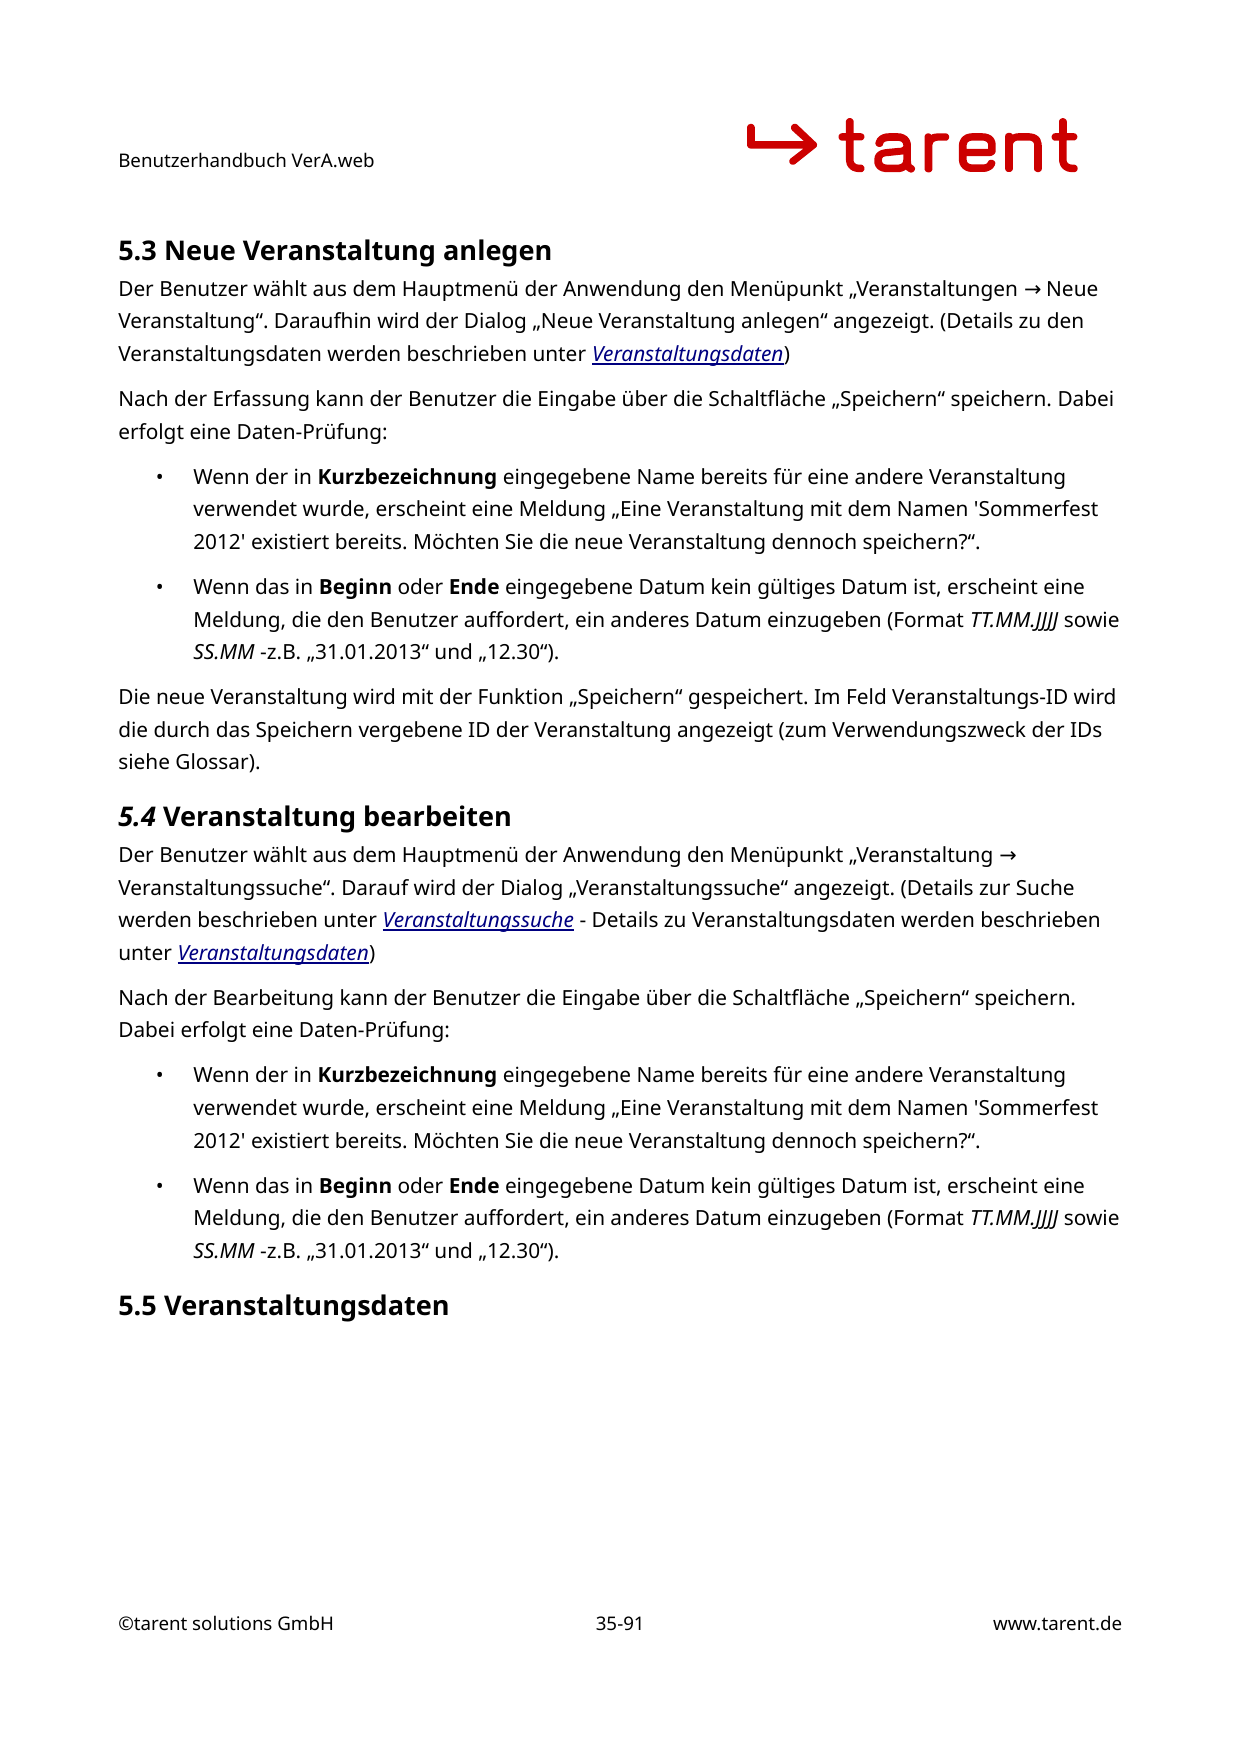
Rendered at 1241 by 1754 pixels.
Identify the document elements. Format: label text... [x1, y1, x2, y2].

subtitle Neue Veranstaltung anlegen [118, 232, 1122, 268]
text Der Benutzer wählt aus dem Hauptmenü der Anwendung den Menüpunkt „Veranstaltung → Veranstaltungssuche“. Darauf wird der Dialog „Veranstaltungssuche“ angezeigt. (Details zur Suche werden beschrieben unter Veranstaltungssuche - Details zu Veranstaltungsdaten werden beschrieben unter Veranstaltungsdaten) [118, 840, 1122, 966]
list Wenn der in Kurzbezeichnung eingegebene Name bereits für eine andere Veranstaltung verwendet wurde, erscheint eine Meldung „Eine Veranstaltung mit dem Namen 'Sommerfest 2012' existiert bereits. Möchten Sie die neue Veranstaltung dennoch speichern?“. [156, 1061, 1122, 1154]
list Wenn das in Beginn oder Ende eingegebene Datum kein gültiges Datum ist, erscheint eine Meldung, die den Benutzer auffordert, ein anderes Datum einzugeben (Format TT.MM.JJJJ sowie SS.MM -z.B. „31.01.2013“ und „12.30“). [156, 572, 1122, 666]
subtitle Veranstaltungsdaten [118, 1286, 1122, 1323]
list Wenn das in Beginn oder Ende eingegebene Datum kein gültiges Datum ist, erscheint eine Meldung, die den Benutzer auffordert, ein anderes Datum einzugeben (Format TT.MM.JJJJ sowie SS.MM -z.B. „31.01.2013“ und „12.30“). [156, 1171, 1122, 1264]
text Nach der Erfassung kann der Benutzer die Eingabe über die Schaltfläche „Speichern“ speichern. Dabei erfolgt eine Daten-Prüfung: [118, 384, 1122, 445]
subtitle Veranstaltung bearbeiten [118, 798, 1122, 835]
list Wenn der in Kurzbezeichnung eingegebene Name bereits für eine andere Veranstaltung verwendet wurde, erscheint eine Meldung „Eine Veranstaltung mit dem Namen 'Sommerfest 2012' existiert bereits. Möchten Sie die neue Veranstaltung dennoch speichern?“. [156, 462, 1122, 556]
text Der Benutzer wählt aus dem Hauptmenü der Anwendung den Menüpunkt „Veranstaltungen → Neue Veranstaltung“. Daraufhin wird der Dialog „Neue Veranstaltung anlegen“ angezeigt. (Details zu den Veranstaltungsdaten werden beschrieben unter Veranstaltungsdaten) [118, 274, 1122, 368]
text Die neue Veranstaltung wird mit der Funktion „Speichern“ gespeichert. Im Feld Veranstaltungs-ID wird die durch das Speichern vergebene ID der Veranstaltung angezeigt (zum Verwendungszweck der IDs siehe Glossar). [118, 682, 1122, 776]
text Nach der Bearbeitung kann der Benutzer die Eingabe über die Schaltfläche „Speichern“ speichern. Dabei erfolgt eine Daten-Prüfung: [118, 983, 1122, 1044]
